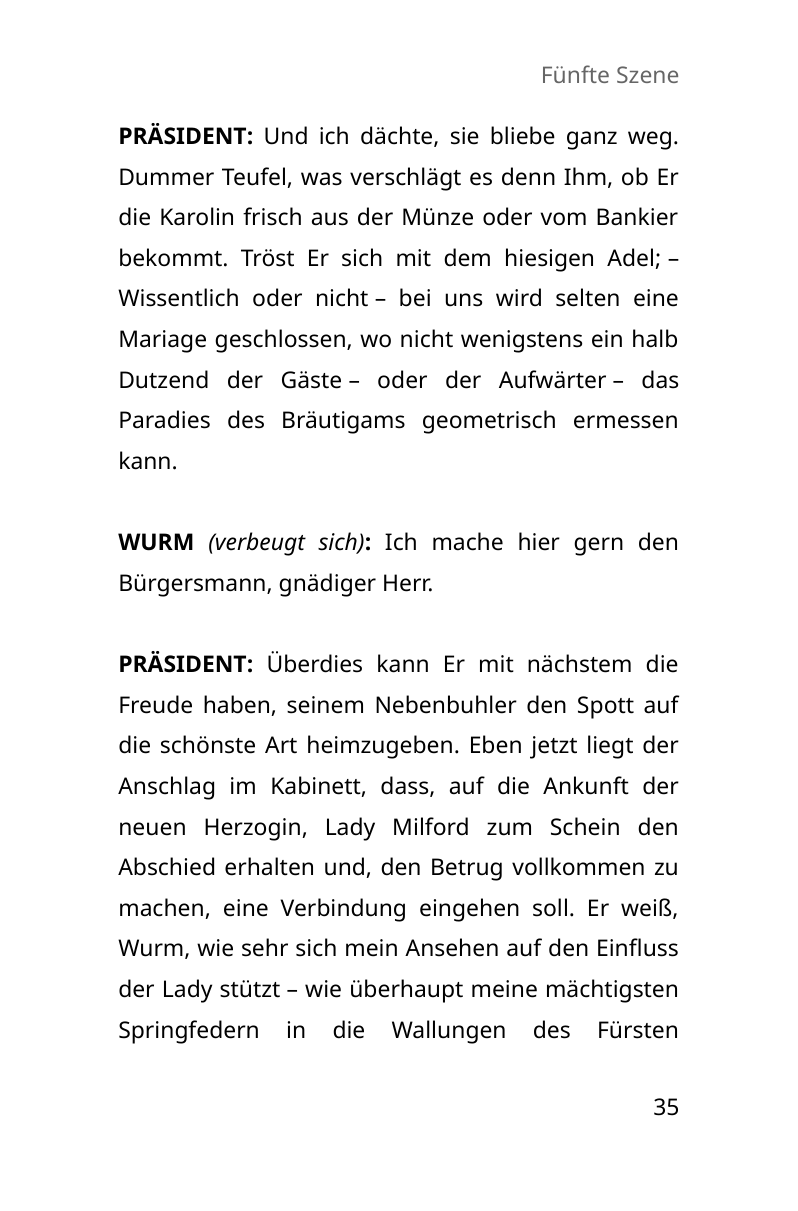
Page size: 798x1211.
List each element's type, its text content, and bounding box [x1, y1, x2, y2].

text PRÄSIDENT: Überdies kann Er mit nächstem die Freude haben, seinem Nebenbuhler den Spott auf die schönste Art heimzugeben. Eben jetzt liegt der Anschlag im Kabinett, dass, auf die Ankunft der neuen Herzogin, Lady Milford zum Schein den Abschied erhalten und, den Betrug vollkommen zu machen, eine Verbindung eingehen soll. Er weiß, Wurm, wie sehr sich mein Ansehen auf den Einfluss der Lady stützt – wie überhaupt meine mächtigsten Springfedern in die Wallungen des Fürsten [118, 619, 679, 1045]
text WURM (verbeugt sich): Ich mache hier gern den Bürgersmann, gnädiger Herr. [118, 497, 679, 598]
text PRÄSIDENT: Und ich dächte, sie bliebe ganz weg. Dummer Teufel, was verschlägt es denn Ihm, ob Er die Karolin frisch aus der Münze oder vom Bankier bekommt. Tröst Er sich mit dem hiesigen Adel; – Wissentlich oder nicht – bei uns wird selten eine Mariage geschlossen, wo nicht wenigstens ein halb Dutzend der Gäste – oder der Aufwärter – das Paradies des Bräutigams geometrisch ermessen kann. [118, 120, 679, 476]
